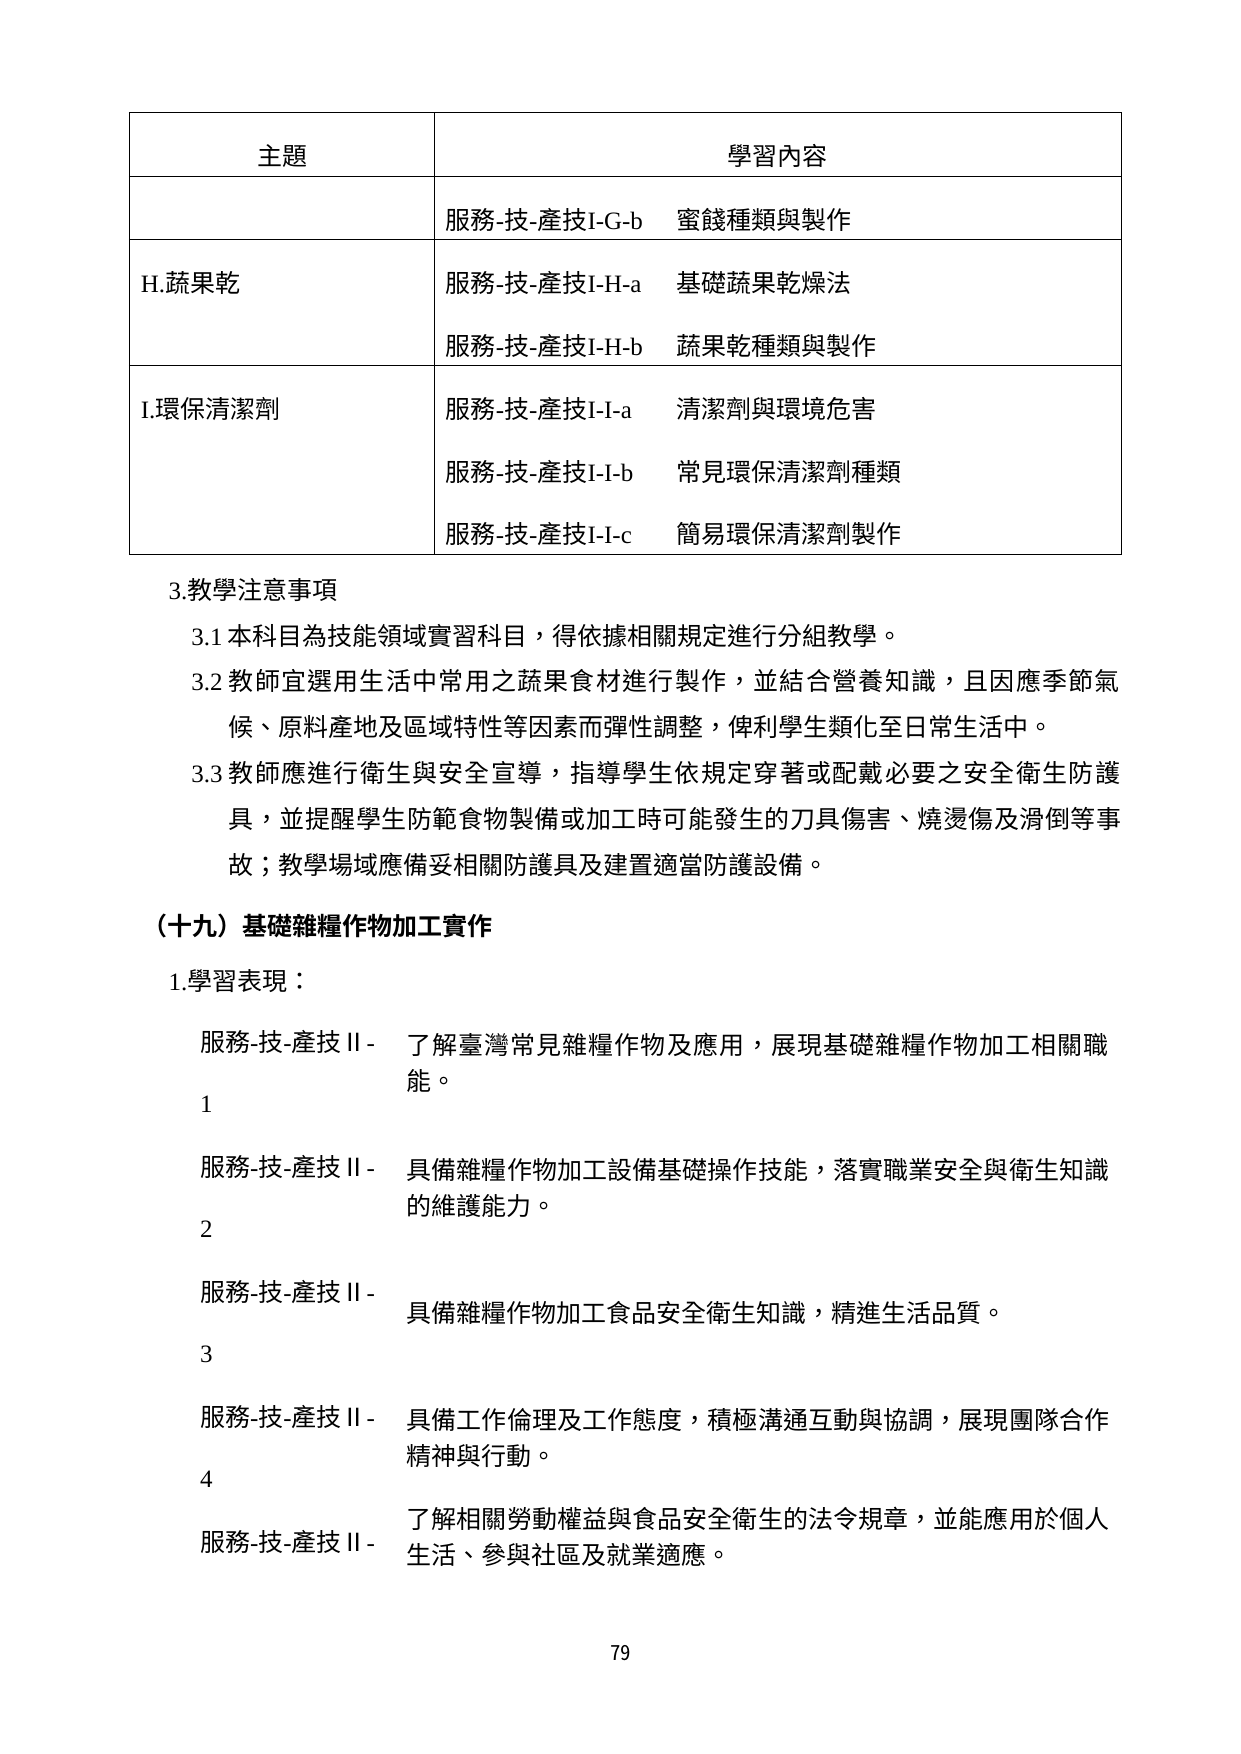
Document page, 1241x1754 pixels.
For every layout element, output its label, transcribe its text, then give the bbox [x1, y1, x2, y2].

table_cell I.環保清潔劑 [130, 366, 434, 554]
table_cell 服務-技-產技I-H-a 服務-技-產技I-H-b [435, 240, 665, 365]
table_cell H.蔬果乾 [130, 240, 434, 365]
table_cell 具備工作倫理及工作態度，積極溝通互動與協調，展現團隊合作精神與行動。 [395, 1374, 1122, 1499]
table_cell 蜜餞種類與製作 [665, 177, 1121, 239]
table_cell 基礎蔬果乾燥法 蔬果乾種類與製作 [665, 240, 1121, 365]
table_cell 服務-技-產技Ⅱ-4 [189, 1374, 395, 1499]
table_cell [130, 177, 434, 239]
table_cell 清潔劑與環境危害 常見環保清潔劑種類 簡易環保清潔劑製作 [665, 366, 1121, 554]
subtitle （十九）基礎雜糧作物加工實作 [143, 883, 1122, 946]
table_cell 具備雜糧作物加工食品安全衛生知識，精進生活品質。 [395, 1249, 1122, 1374]
table_cell 服務-技-產技Ⅱ- [189, 1499, 395, 1572]
table_cell 了解相關勞動權益與食品安全衛生的法令規章，並能應用於個人生活、參與社區及就業適應。 [395, 1499, 1122, 1572]
text 3.2教師宜選用生活中常用之蔬果食材進行製作，並結合營養知識，且因應季節氣候、原料產地及區域特性等因素而彈性調整，俾利學生類化至日常生活中。 [191, 654, 1122, 746]
table_header 了解臺灣常見雜糧作物及應用，展現基礎雜糧作物加工相關職能。 [395, 999, 1122, 1124]
text 1.學習表現： [118, 953, 1122, 999]
table_header 服務-技-產技Ⅱ-1 [189, 999, 395, 1124]
table_cell 服務-技-產技Ⅱ-2 [189, 1124, 395, 1249]
text 3.3教師應進行衛生與安全宣導，指導學生依規定穿著或配戴必要之安全衛生防護具，並提醒學生防範食物製備或加工時可能發生的刀具傷害、燒燙傷及滑倒等事故；教學場域應備妥相關防護具及建置適當防護設備。 [191, 746, 1122, 883]
text 3.1本科目為技能領域實習科目，得依據相關規定進行分組教學。 [191, 608, 1122, 654]
table_cell 服務-技-產技Ⅱ-3 [189, 1249, 395, 1374]
table_cell 服務-技-產技I-I-a 服務-技-產技I-I-b 服務-技-產技I-I-c [435, 366, 665, 554]
text 3.教學注意事項 [118, 562, 1122, 608]
table_header 學習內容 [435, 113, 1121, 176]
table_cell 具備雜糧作物加工設備基礎操作技能，落實職業安全與衛生知識的維護能力。 [395, 1124, 1122, 1249]
table_header 主題 [130, 113, 434, 176]
table_cell 服務-技-產技I-G-b [435, 177, 665, 239]
